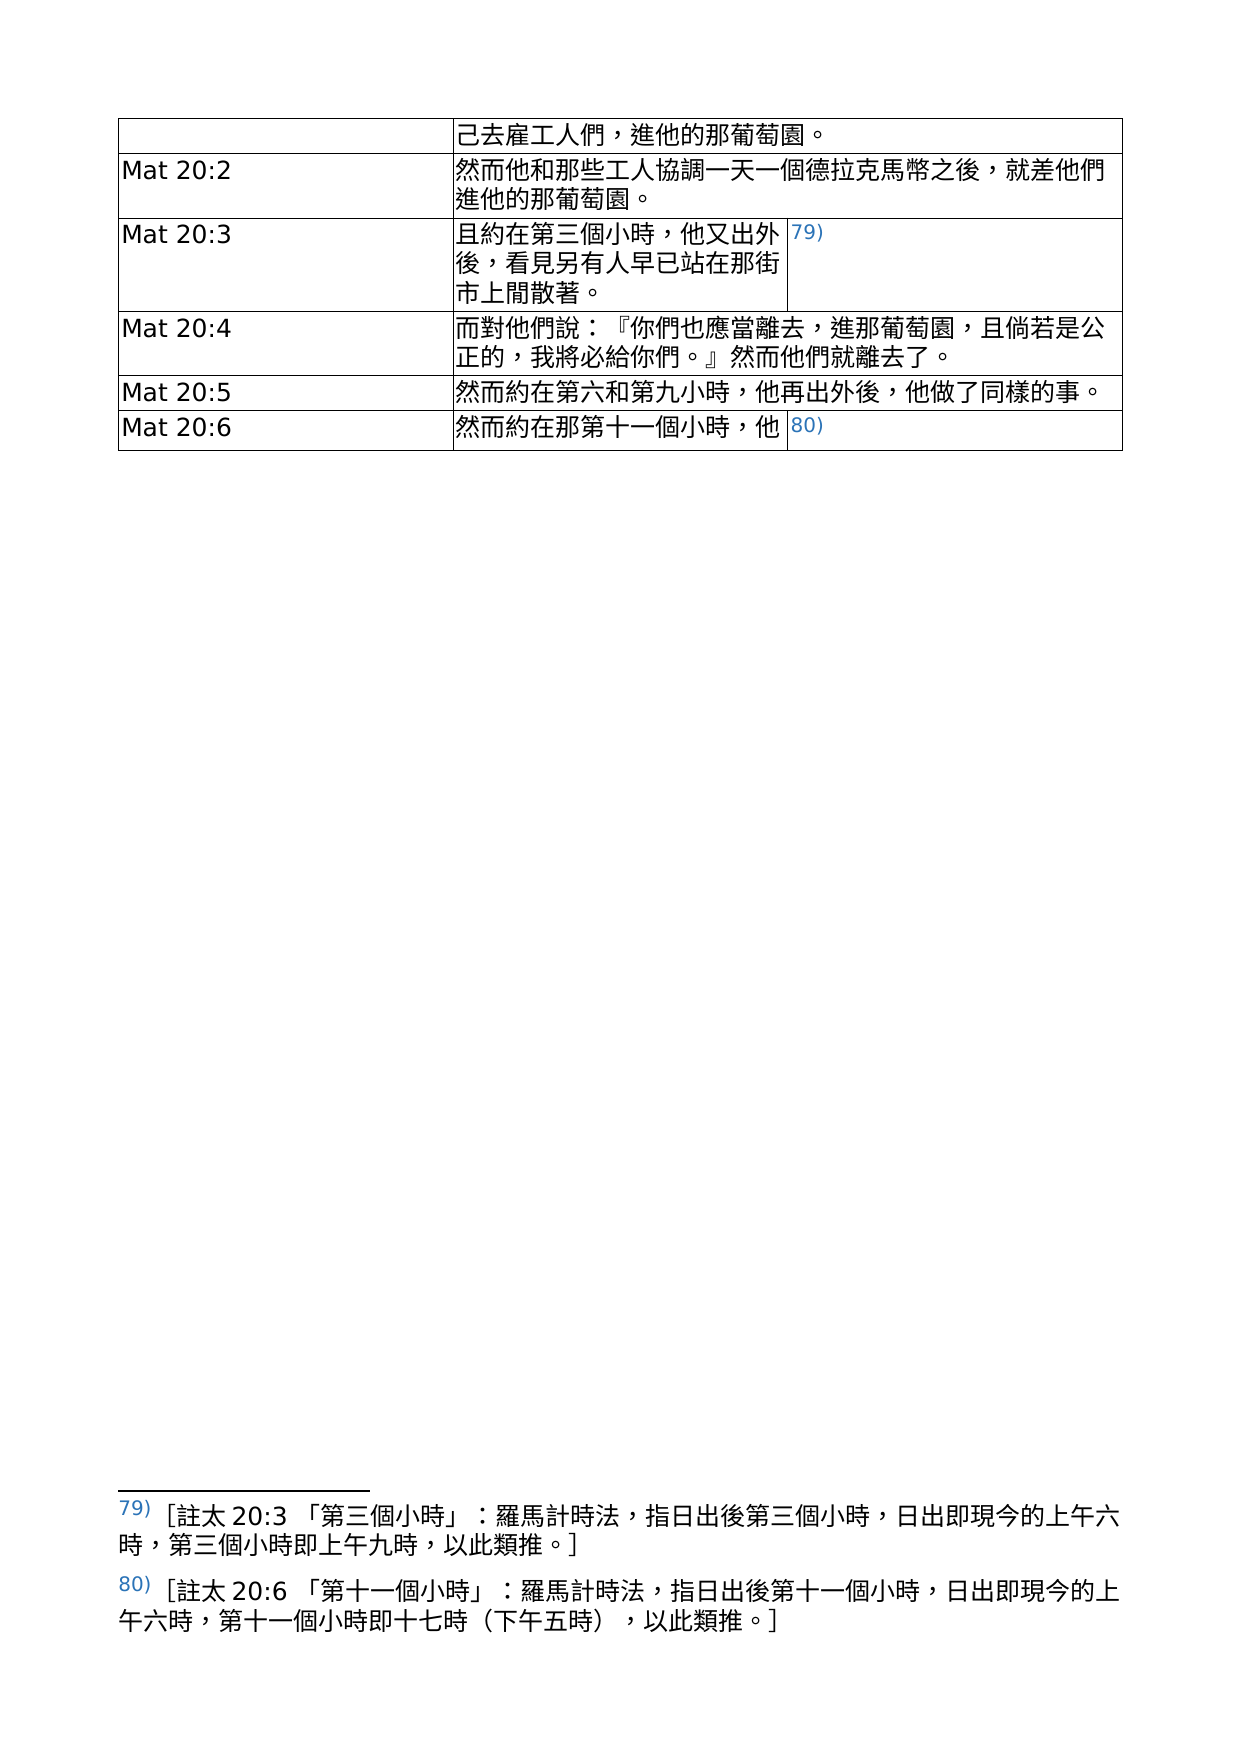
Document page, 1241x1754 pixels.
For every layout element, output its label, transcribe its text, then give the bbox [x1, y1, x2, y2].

table_cell 而對他們說：『你們也應當離去，進那葡萄園，且倘若是公正的，我將必給你們。』然而他們就離去了。 [454, 312, 1122, 375]
table_cell 且約在第三個小時，他又出外後，看見另有人早已站在那街市上閒散著。 [454, 219, 787, 311]
table_cell Mat 20:3 [119, 219, 453, 311]
table_cell 然而約在那第十一個小時，他 [454, 411, 787, 450]
table_cell Mat 20:6 [119, 411, 453, 450]
table_cell Mat 20:5 [119, 376, 453, 410]
table_cell [788, 219, 1122, 311]
table_cell 然而約在第六和第九小時，他再出外後，他做了同樣的事。 [454, 376, 1122, 410]
table_cell 然而他和那些工人協調一天一個德拉克馬幣之後，就差他們進他的那葡萄園。 [454, 154, 1122, 217]
table_cell Mat 20:2 [119, 154, 453, 217]
table_cell [788, 411, 1122, 450]
table_cell Mat 20:4 [119, 312, 453, 375]
table_cell [119, 119, 453, 153]
table_cell 己去雇工人們，進他的那葡萄園。 [454, 119, 1122, 153]
